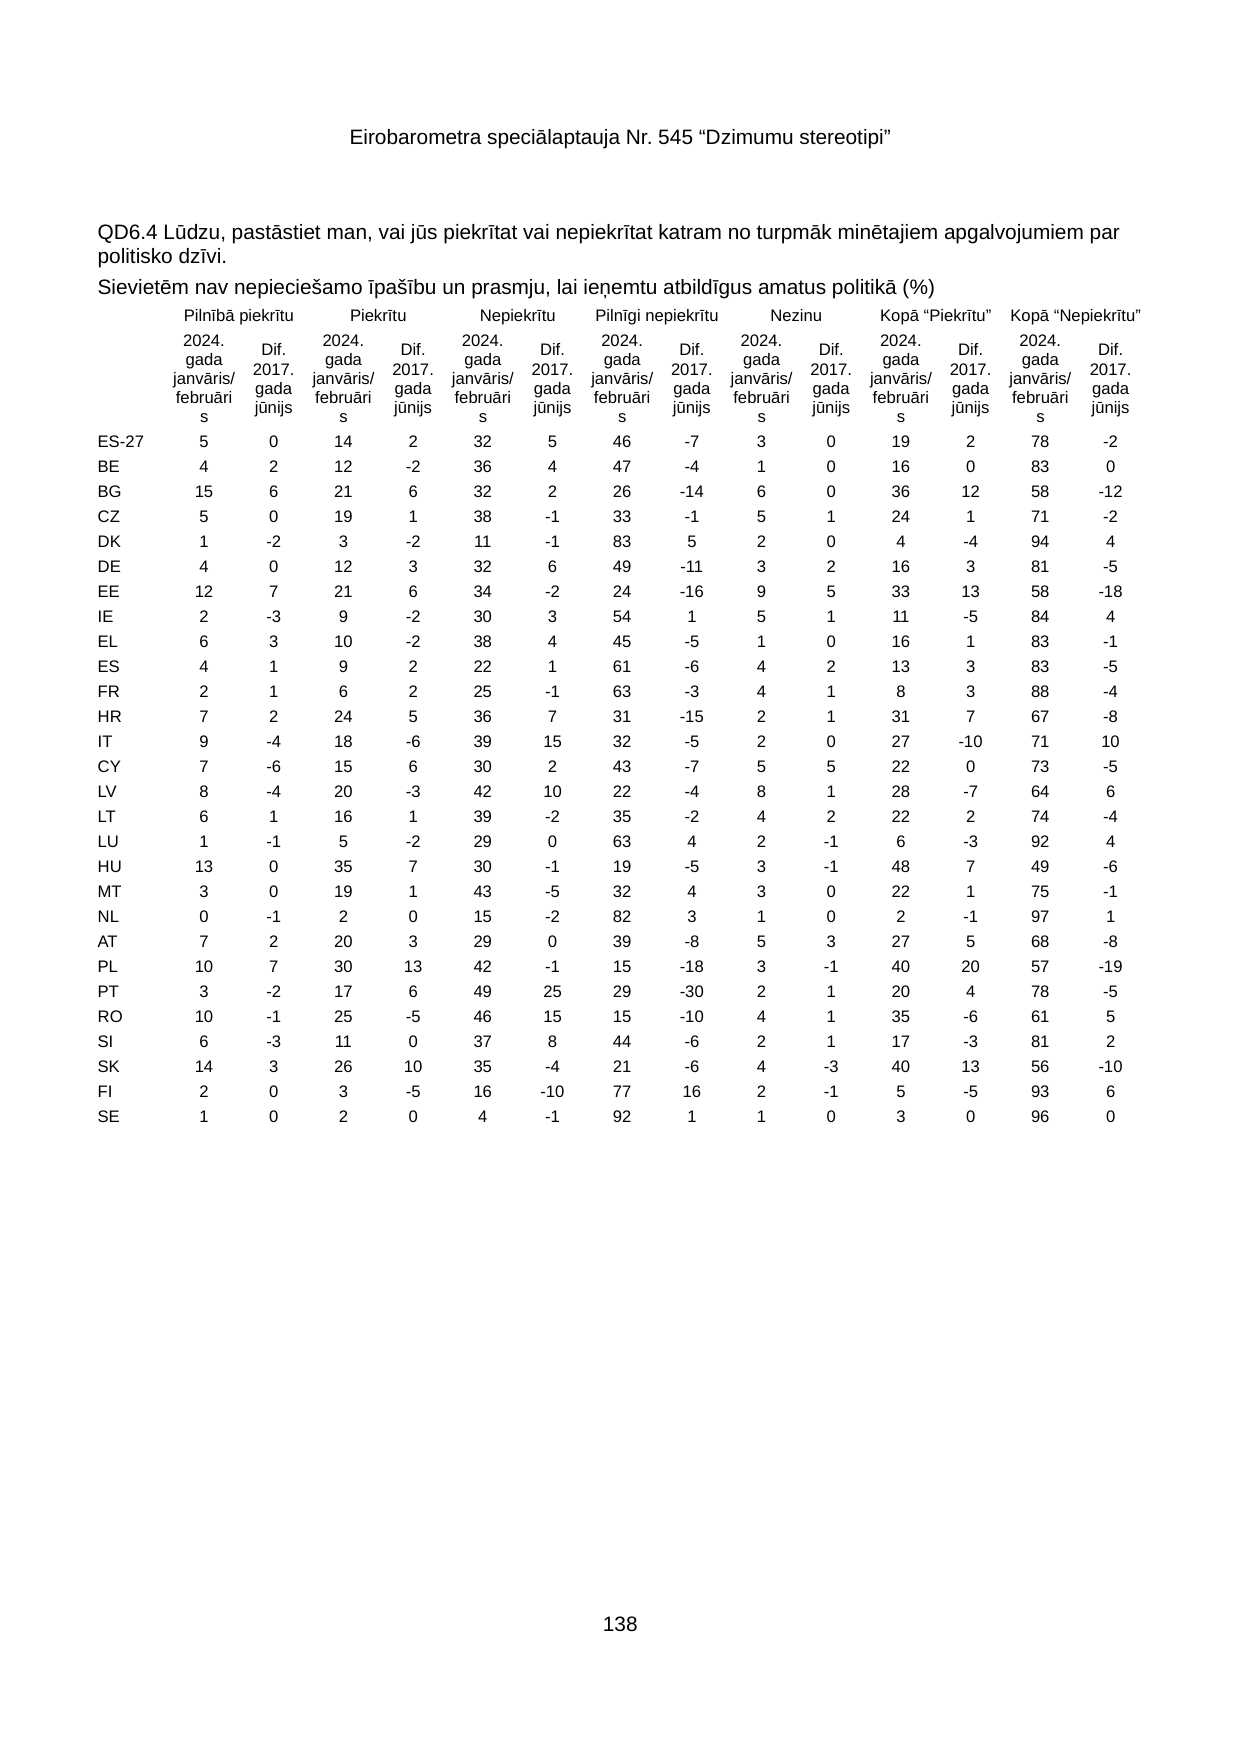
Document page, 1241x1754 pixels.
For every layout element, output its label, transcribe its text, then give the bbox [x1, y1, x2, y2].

table_cell 2 [726, 704, 796, 729]
table_cell 24 [587, 579, 657, 604]
table_cell 8 [518, 1029, 587, 1054]
table_cell 13 [866, 654, 936, 679]
table_cell 6 [726, 479, 796, 504]
table_cell 3 [936, 654, 1005, 679]
table_cell -2 [518, 804, 587, 829]
table_cell 12 [936, 479, 1005, 504]
table_cell -4 [239, 779, 308, 804]
table_cell -3 [657, 679, 726, 704]
table_cell 19 [308, 879, 378, 904]
table_cell LU [95, 829, 169, 854]
table_cell 1 [796, 504, 866, 529]
table_cell 92 [587, 1104, 657, 1129]
table_cell IT [95, 729, 169, 754]
table_cell 7 [169, 929, 239, 954]
table_cell 22 [866, 879, 936, 904]
table_cell 33 [587, 504, 657, 529]
table_cell BG [95, 479, 169, 504]
table_cell 4 [657, 829, 726, 854]
table_cell 30 [448, 754, 517, 779]
table_cell -4 [1075, 804, 1146, 829]
table_cell 21 [308, 479, 378, 504]
table_cell Kopā “Piekrītu” [866, 303, 1005, 328]
table_cell -5 [657, 854, 726, 879]
table_cell 17 [866, 1029, 936, 1054]
table_cell 2 [378, 679, 448, 704]
table_cell 26 [308, 1054, 378, 1079]
table_cell 15 [308, 754, 378, 779]
table_cell 3 [239, 629, 308, 654]
table_cell 0 [796, 1104, 866, 1129]
table_cell -10 [657, 1004, 726, 1029]
table_cell 24 [308, 704, 378, 729]
table_cell 0 [936, 454, 1005, 479]
table_cell 6 [866, 829, 936, 854]
table_cell 1 [796, 779, 866, 804]
table_cell 0 [796, 629, 866, 654]
table_cell 3 [796, 929, 866, 954]
table_cell 63 [587, 679, 657, 704]
table_cell 1 [936, 504, 1005, 529]
table_cell 0 [239, 554, 308, 579]
table_cell -3 [378, 779, 448, 804]
table_cell 63 [587, 829, 657, 854]
table_cell 83 [1005, 629, 1075, 654]
table_cell 22 [866, 804, 936, 829]
table_cell 75 [1005, 879, 1075, 904]
table_cell 16 [866, 554, 936, 579]
table_cell SI [95, 1029, 169, 1054]
table_cell 5 [169, 504, 239, 529]
table_cell 43 [587, 754, 657, 779]
table_cell 46 [448, 1004, 517, 1029]
table_cell SE [95, 1104, 169, 1129]
table_cell 73 [1005, 754, 1075, 779]
table_cell 0 [239, 879, 308, 904]
table_cell 0 [936, 1104, 1005, 1129]
table_cell 1 [239, 804, 308, 829]
table_cell 22 [587, 779, 657, 804]
table_cell -1 [239, 1004, 308, 1029]
table_cell 0 [796, 529, 866, 554]
table_cell 1 [796, 979, 866, 1004]
table_cell -10 [518, 1079, 587, 1104]
table_cell 5 [378, 704, 448, 729]
table_cell 83 [587, 529, 657, 554]
table_cell 78 [1005, 979, 1075, 1004]
table_cell 2 [1075, 1029, 1146, 1054]
table_cell -14 [657, 479, 726, 504]
table_cell Dif. 2017. gada jūnijs [936, 328, 1005, 429]
table_cell -2 [239, 529, 308, 554]
table_cell -4 [518, 1054, 587, 1079]
table_cell 1 [169, 1104, 239, 1129]
table_cell 29 [448, 929, 517, 954]
table_cell 6 [1075, 1079, 1146, 1104]
table_cell 6 [169, 804, 239, 829]
table_cell 2 [726, 729, 796, 754]
table_cell -1 [936, 904, 1005, 929]
table_cell 2024. gada janvāris/februāris [866, 328, 936, 429]
table_cell 81 [1005, 1029, 1075, 1054]
table_cell IE [95, 604, 169, 629]
table_cell LT [95, 804, 169, 829]
table_cell 3 [169, 879, 239, 904]
table_cell -2 [378, 454, 448, 479]
table_cell Dif. 2017. gada jūnijs [239, 328, 308, 429]
table_cell 3 [726, 954, 796, 979]
table_cell 0 [239, 854, 308, 879]
table_cell 34 [448, 579, 517, 604]
table_cell 26 [587, 479, 657, 504]
table_cell 28 [866, 779, 936, 804]
table_cell 7 [239, 954, 308, 979]
table_cell 1 [726, 904, 796, 929]
table_cell 16 [308, 804, 378, 829]
table_cell 0 [378, 904, 448, 929]
table_cell 11 [448, 529, 517, 554]
table_cell 40 [866, 1054, 936, 1079]
table_cell 5 [657, 529, 726, 554]
table_cell 10 [169, 1004, 239, 1029]
table_cell 7 [378, 854, 448, 879]
table_cell 39 [448, 729, 517, 754]
table_cell -1 [796, 854, 866, 879]
table_cell -1 [239, 829, 308, 854]
table_cell -8 [1075, 704, 1146, 729]
table_cell 3 [378, 929, 448, 954]
table_cell 2 [169, 679, 239, 704]
table_cell 19 [866, 429, 936, 454]
table_cell 2 [169, 604, 239, 629]
table_cell 6 [239, 479, 308, 504]
table_cell 43 [448, 879, 517, 904]
table_cell 6 [378, 579, 448, 604]
table_cell 2 [518, 479, 587, 504]
table_cell DK [95, 529, 169, 554]
table_cell -1 [518, 504, 587, 529]
table_cell Kopā “Nepiekrītu” [1005, 303, 1146, 328]
table_cell -2 [378, 829, 448, 854]
table_cell 2 [308, 904, 378, 929]
table_cell 5 [169, 429, 239, 454]
table_cell -1 [518, 954, 587, 979]
table_cell 25 [518, 979, 587, 1004]
table_cell 19 [587, 854, 657, 879]
table_cell 1 [796, 604, 866, 629]
table_cell Pilnīgi nepiekrītu [587, 303, 726, 328]
table_cell 32 [448, 554, 517, 579]
table_cell 84 [1005, 604, 1075, 629]
table_cell 2 [239, 454, 308, 479]
table_cell 1 [796, 1004, 866, 1029]
table_cell 25 [308, 1004, 378, 1029]
table_cell -7 [657, 429, 726, 454]
table_cell 1 [726, 629, 796, 654]
table_cell 3 [866, 1104, 936, 1129]
table_cell 36 [448, 704, 517, 729]
table_cell 2024. gada janvāris/februāris [726, 328, 796, 429]
table_cell 13 [936, 1054, 1005, 1079]
table_cell Dif. 2017. gada jūnijs [657, 328, 726, 429]
table_cell -2 [239, 979, 308, 1004]
table_cell -3 [936, 1029, 1005, 1054]
table_cell 93 [1005, 1079, 1075, 1104]
table_cell 4 [1075, 829, 1146, 854]
table_cell 22 [448, 654, 517, 679]
table_cell -5 [936, 1079, 1005, 1104]
table_cell -2 [1075, 429, 1146, 454]
table_cell MT [95, 879, 169, 904]
table_cell 1 [657, 604, 726, 629]
table_cell 3 [239, 1054, 308, 1079]
table_cell -15 [657, 704, 726, 729]
table_cell 57 [1005, 954, 1075, 979]
table_cell 1 [796, 679, 866, 704]
table_cell 7 [518, 704, 587, 729]
table_cell 5 [726, 504, 796, 529]
table_cell 94 [1005, 529, 1075, 554]
table_cell AT [95, 929, 169, 954]
table_cell 0 [239, 429, 308, 454]
table_cell 0 [796, 454, 866, 479]
table_cell -6 [1075, 854, 1146, 879]
table_cell 15 [587, 1004, 657, 1029]
table_cell 4 [1075, 604, 1146, 629]
table_cell 0 [169, 904, 239, 929]
table_cell 5 [518, 429, 587, 454]
table_cell 5 [1075, 1004, 1146, 1029]
table_cell 7 [169, 754, 239, 779]
table_cell 25 [448, 679, 517, 704]
table_cell FI [95, 1079, 169, 1104]
table_cell 1 [936, 629, 1005, 654]
table_cell 0 [1075, 454, 1146, 479]
table_cell 3 [726, 879, 796, 904]
table_cell 5 [726, 754, 796, 779]
table_cell -1 [239, 904, 308, 929]
table_cell 22 [866, 754, 936, 779]
table_cell 1 [726, 454, 796, 479]
table_cell 2 [239, 704, 308, 729]
table_cell -2 [657, 804, 726, 829]
table_cell 1 [239, 679, 308, 704]
table_cell 2 [726, 1079, 796, 1104]
table_cell 6 [378, 979, 448, 1004]
table_cell 78 [1005, 429, 1075, 454]
table_cell 4 [518, 454, 587, 479]
table_cell 61 [1005, 1004, 1075, 1029]
table_cell 24 [866, 504, 936, 529]
table_cell 49 [448, 979, 517, 1004]
table_cell 2024. gada janvāris/februāris [448, 328, 517, 429]
table_cell 12 [308, 554, 378, 579]
table_cell -5 [1075, 754, 1146, 779]
table_cell 3 [169, 979, 239, 1004]
table_cell -5 [1075, 554, 1146, 579]
table_cell -6 [936, 1004, 1005, 1029]
table_cell 0 [378, 1104, 448, 1129]
table_cell CZ [95, 504, 169, 529]
table_cell 3 [657, 904, 726, 929]
table_cell 11 [866, 604, 936, 629]
table_cell 56 [1005, 1054, 1075, 1079]
table_cell 58 [1005, 579, 1075, 604]
table_cell 1 [796, 704, 866, 729]
table_cell 64 [1005, 779, 1075, 804]
table_cell -3 [239, 1029, 308, 1054]
table_cell 17 [308, 979, 378, 1004]
table_cell -4 [239, 729, 308, 754]
table_cell 39 [587, 929, 657, 954]
table_cell 1 [378, 879, 448, 904]
table_cell 2 [378, 429, 448, 454]
table_cell 4 [448, 1104, 517, 1129]
table_cell DE [95, 554, 169, 579]
table_cell 2 [726, 979, 796, 1004]
table_cell 5 [726, 929, 796, 954]
table_cell 82 [587, 904, 657, 929]
table_cell 5 [796, 754, 866, 779]
table_cell 44 [587, 1029, 657, 1054]
table_cell 48 [866, 854, 936, 879]
table_cell SK [95, 1054, 169, 1079]
table_cell Piekrītu [308, 303, 448, 328]
table_cell -6 [378, 729, 448, 754]
table_cell 4 [657, 879, 726, 904]
table_cell -2 [518, 579, 587, 604]
table_cell 42 [448, 779, 517, 804]
table_cell 4 [936, 979, 1005, 1004]
table_cell NL [95, 904, 169, 929]
table_cell 0 [1075, 1104, 1146, 1129]
table_cell 30 [448, 854, 517, 879]
table_cell 5 [796, 579, 866, 604]
table_cell -1 [657, 504, 726, 529]
table_cell Dif. 2017. gada jūnijs [378, 328, 448, 429]
table_cell -10 [1075, 1054, 1146, 1079]
table_cell 14 [308, 429, 378, 454]
table_cell 5 [866, 1079, 936, 1104]
table_cell -2 [518, 904, 587, 929]
table_cell 6 [1075, 779, 1146, 804]
table_cell 27 [866, 929, 936, 954]
table_cell 19 [308, 504, 378, 529]
table_cell -1 [796, 954, 866, 979]
table_cell 20 [866, 979, 936, 1004]
table_cell 3 [726, 429, 796, 454]
table_cell 1 [936, 879, 1005, 904]
table_cell 13 [169, 854, 239, 879]
table_cell 4 [726, 654, 796, 679]
table_cell -3 [936, 829, 1005, 854]
table_cell 12 [169, 579, 239, 604]
table_cell 2 [308, 1104, 378, 1129]
table_cell 2 [239, 929, 308, 954]
table_cell 21 [587, 1054, 657, 1079]
table_cell 4 [1075, 529, 1146, 554]
table_cell 67 [1005, 704, 1075, 729]
table_cell 15 [587, 954, 657, 979]
table_cell HR [95, 704, 169, 729]
table_cell [95, 328, 169, 429]
table_cell 38 [448, 504, 517, 529]
table_cell -5 [936, 604, 1005, 629]
table_cell 6 [308, 679, 378, 704]
table_cell 10 [1075, 729, 1146, 754]
table_cell 2024. gada janvāris/februāris [169, 328, 239, 429]
table_cell 9 [308, 604, 378, 629]
table_cell 10 [308, 629, 378, 654]
table_cell 0 [518, 929, 587, 954]
table_cell PL [95, 954, 169, 979]
table_cell 3 [726, 854, 796, 879]
table_cell 40 [866, 954, 936, 979]
table_cell 16 [866, 454, 936, 479]
table_cell -18 [1075, 579, 1146, 604]
table_cell -6 [239, 754, 308, 779]
table_cell -8 [1075, 929, 1146, 954]
table_cell 49 [587, 554, 657, 579]
table_cell 0 [796, 729, 866, 754]
table_cell 35 [448, 1054, 517, 1079]
table_cell 68 [1005, 929, 1075, 954]
table_cell -1 [796, 829, 866, 854]
table_cell 11 [308, 1029, 378, 1054]
table_cell PT [95, 979, 169, 1004]
table_cell 37 [448, 1029, 517, 1054]
table_cell 3 [936, 679, 1005, 704]
table_cell 3 [308, 529, 378, 554]
table_cell 20 [308, 779, 378, 804]
table_cell -19 [1075, 954, 1146, 979]
table_cell -5 [657, 729, 726, 754]
table_cell 36 [448, 454, 517, 479]
table_cell 38 [448, 629, 517, 654]
table_cell EE [95, 579, 169, 604]
table_cell 4 [726, 1054, 796, 1079]
table_cell LV [95, 779, 169, 804]
table_cell -4 [936, 529, 1005, 554]
table_cell 71 [1005, 504, 1075, 529]
table_cell -5 [518, 879, 587, 904]
table_cell 6 [378, 754, 448, 779]
table_cell 1 [518, 654, 587, 679]
table_cell 2024. gada janvāris/februāris [308, 328, 378, 429]
table_cell 31 [587, 704, 657, 729]
table_cell -16 [657, 579, 726, 604]
table_cell 1 [378, 504, 448, 529]
table_cell -6 [657, 1029, 726, 1054]
table_cell 3 [378, 554, 448, 579]
table_cell 74 [1005, 804, 1075, 829]
table_cell Sievietēm nav nepieciešamo īpašību un prasmju, lai ieņemtu atbildīgus amatus politikā (%) [95, 270, 1146, 303]
table_cell 2024. gada janvāris/februāris [587, 328, 657, 429]
table_cell 35 [587, 804, 657, 829]
table_cell 14 [169, 1054, 239, 1079]
table_cell 6 [518, 554, 587, 579]
table_cell -1 [518, 854, 587, 879]
table_cell -5 [378, 1004, 448, 1029]
table_cell Nepiekrītu [448, 303, 587, 328]
table_cell 45 [587, 629, 657, 654]
table_cell RO [95, 1004, 169, 1029]
table_cell 7 [936, 704, 1005, 729]
table_cell 4 [726, 1004, 796, 1029]
table_cell 54 [587, 604, 657, 629]
table_cell 4 [169, 554, 239, 579]
table_cell 4 [726, 804, 796, 829]
table_cell 1 [239, 654, 308, 679]
table_cell 15 [169, 479, 239, 504]
table_cell -1 [796, 1079, 866, 1104]
table_cell 96 [1005, 1104, 1075, 1129]
table_cell -12 [1075, 479, 1146, 504]
table_cell 29 [587, 979, 657, 1004]
table_cell 1 [657, 1104, 726, 1129]
table_cell 7 [936, 854, 1005, 879]
table_cell 71 [1005, 729, 1075, 754]
table_header QD6.4 Lūdzu, pastāstiet man, vai jūs piekrītat vai nepiekrītat katram no turpmāk minētajiem apgalvojumiem par politisko dzīvi. [95, 217, 1146, 270]
table_cell ES-27 [95, 429, 169, 454]
table_cell ES [95, 654, 169, 679]
table_cell HU [95, 854, 169, 879]
table_cell 6 [169, 1029, 239, 1054]
table_cell 58 [1005, 479, 1075, 504]
table_cell 7 [169, 704, 239, 729]
table_cell 4 [169, 654, 239, 679]
table_cell -8 [657, 929, 726, 954]
table_cell -3 [796, 1054, 866, 1079]
table_cell 2 [796, 554, 866, 579]
table_cell FR [95, 679, 169, 704]
table_cell -10 [936, 729, 1005, 754]
table_cell 29 [448, 829, 517, 854]
table_cell 13 [378, 954, 448, 979]
table_cell 6 [169, 629, 239, 654]
table_cell -1 [518, 1104, 587, 1129]
table_cell 32 [448, 479, 517, 504]
table_cell 4 [866, 529, 936, 554]
table_cell 6 [378, 479, 448, 504]
table_cell 2 [726, 529, 796, 554]
table_cell 0 [518, 829, 587, 854]
table_cell 15 [518, 729, 587, 754]
table_cell Pilnībā piekrītu [169, 303, 308, 328]
table_cell 77 [587, 1079, 657, 1104]
table_cell 32 [587, 729, 657, 754]
table_cell BE [95, 454, 169, 479]
table_cell 3 [726, 554, 796, 579]
table_cell 5 [308, 829, 378, 854]
table_cell -2 [1075, 504, 1146, 529]
table_cell -6 [657, 1054, 726, 1079]
table_cell 0 [239, 504, 308, 529]
table_cell 15 [448, 904, 517, 929]
table_cell 5 [726, 604, 796, 629]
table_cell 2 [936, 804, 1005, 829]
table_cell 1 [1075, 904, 1146, 929]
table_cell 83 [1005, 454, 1075, 479]
table_cell 0 [936, 754, 1005, 779]
table_cell 3 [518, 604, 587, 629]
table_cell 2 [726, 829, 796, 854]
table_cell -3 [239, 604, 308, 629]
table_cell 7 [239, 579, 308, 604]
table_cell 9 [726, 579, 796, 604]
table_cell 32 [587, 879, 657, 904]
table_cell -18 [657, 954, 726, 979]
table_cell 4 [726, 679, 796, 704]
table_cell 0 [796, 429, 866, 454]
table_cell 30 [448, 604, 517, 629]
table_cell 16 [657, 1079, 726, 1104]
table_cell 2 [169, 1079, 239, 1104]
table_cell -2 [378, 629, 448, 654]
table_cell 21 [308, 579, 378, 604]
table_cell CY [95, 754, 169, 779]
table_cell -1 [1075, 879, 1146, 904]
table_cell 2024. gada janvāris/februāris [1005, 328, 1075, 429]
table_cell 0 [796, 479, 866, 504]
table_cell 0 [239, 1104, 308, 1129]
table_cell -7 [657, 754, 726, 779]
table_cell 27 [866, 729, 936, 754]
table_cell 49 [1005, 854, 1075, 879]
table_cell 1 [378, 804, 448, 829]
table_cell 2 [518, 754, 587, 779]
table_cell 2 [796, 654, 866, 679]
table_cell Dif. 2017. gada jūnijs [796, 328, 866, 429]
table_cell 1 [169, 529, 239, 554]
table_cell 2 [796, 804, 866, 829]
table_cell 83 [1005, 654, 1075, 679]
table_cell 16 [448, 1079, 517, 1104]
table_cell EL [95, 629, 169, 654]
table_cell 2 [936, 429, 1005, 454]
table_cell 81 [1005, 554, 1075, 579]
table_cell 39 [448, 804, 517, 829]
table_cell 0 [378, 1029, 448, 1054]
table_cell 18 [308, 729, 378, 754]
table_cell 0 [239, 1079, 308, 1104]
table_cell 35 [308, 854, 378, 879]
table_cell 13 [936, 579, 1005, 604]
table_cell 2 [726, 1029, 796, 1054]
table_cell 9 [308, 654, 378, 679]
table_cell 61 [587, 654, 657, 679]
table_cell 10 [518, 779, 587, 804]
table_cell -5 [1075, 654, 1146, 679]
table_cell 31 [866, 704, 936, 729]
table_cell [95, 303, 169, 328]
table_cell 32 [448, 429, 517, 454]
table_cell -5 [378, 1079, 448, 1104]
table_cell 15 [518, 1004, 587, 1029]
table_cell 30 [308, 954, 378, 979]
table_cell -1 [518, 529, 587, 554]
table_cell 10 [169, 954, 239, 979]
table_cell 46 [587, 429, 657, 454]
table_cell 0 [796, 879, 866, 904]
table_cell 1 [726, 1104, 796, 1129]
table_cell 2 [378, 654, 448, 679]
table_cell 8 [726, 779, 796, 804]
table_cell 42 [448, 954, 517, 979]
table_cell -1 [1075, 629, 1146, 654]
table_cell 92 [1005, 829, 1075, 854]
table_cell -5 [657, 629, 726, 654]
table_cell Nezinu [726, 303, 866, 328]
table_cell 20 [936, 954, 1005, 979]
table_cell 3 [308, 1079, 378, 1104]
table_cell 20 [308, 929, 378, 954]
table_cell 4 [518, 629, 587, 654]
table_cell 16 [866, 629, 936, 654]
table_cell 35 [866, 1004, 936, 1029]
table_cell 1 [796, 1029, 866, 1054]
table_cell -4 [1075, 679, 1146, 704]
table_cell 9 [169, 729, 239, 754]
table_cell 4 [169, 454, 239, 479]
table_cell -6 [657, 654, 726, 679]
table_cell -1 [518, 679, 587, 704]
table_cell -4 [657, 454, 726, 479]
table_cell -11 [657, 554, 726, 579]
table_cell 2 [866, 904, 936, 929]
table_cell 10 [378, 1054, 448, 1079]
table_cell 88 [1005, 679, 1075, 704]
table_cell 1 [169, 829, 239, 854]
table_cell -2 [378, 529, 448, 554]
table_cell -30 [657, 979, 726, 1004]
table_cell -5 [1075, 979, 1146, 1004]
table_cell 8 [169, 779, 239, 804]
table_cell 3 [936, 554, 1005, 579]
table_cell 47 [587, 454, 657, 479]
table_cell 0 [796, 904, 866, 929]
table_cell 8 [866, 679, 936, 704]
table_cell -4 [657, 779, 726, 804]
table_cell -7 [936, 779, 1005, 804]
table_cell 97 [1005, 904, 1075, 929]
table_cell 36 [866, 479, 936, 504]
table_cell 5 [936, 929, 1005, 954]
table_cell Dif. 2017. gada jūnijs [1075, 328, 1146, 429]
table_cell -2 [378, 604, 448, 629]
table_cell 33 [866, 579, 936, 604]
table_cell Dif. 2017. gada jūnijs [518, 328, 587, 429]
table_cell 12 [308, 454, 378, 479]
